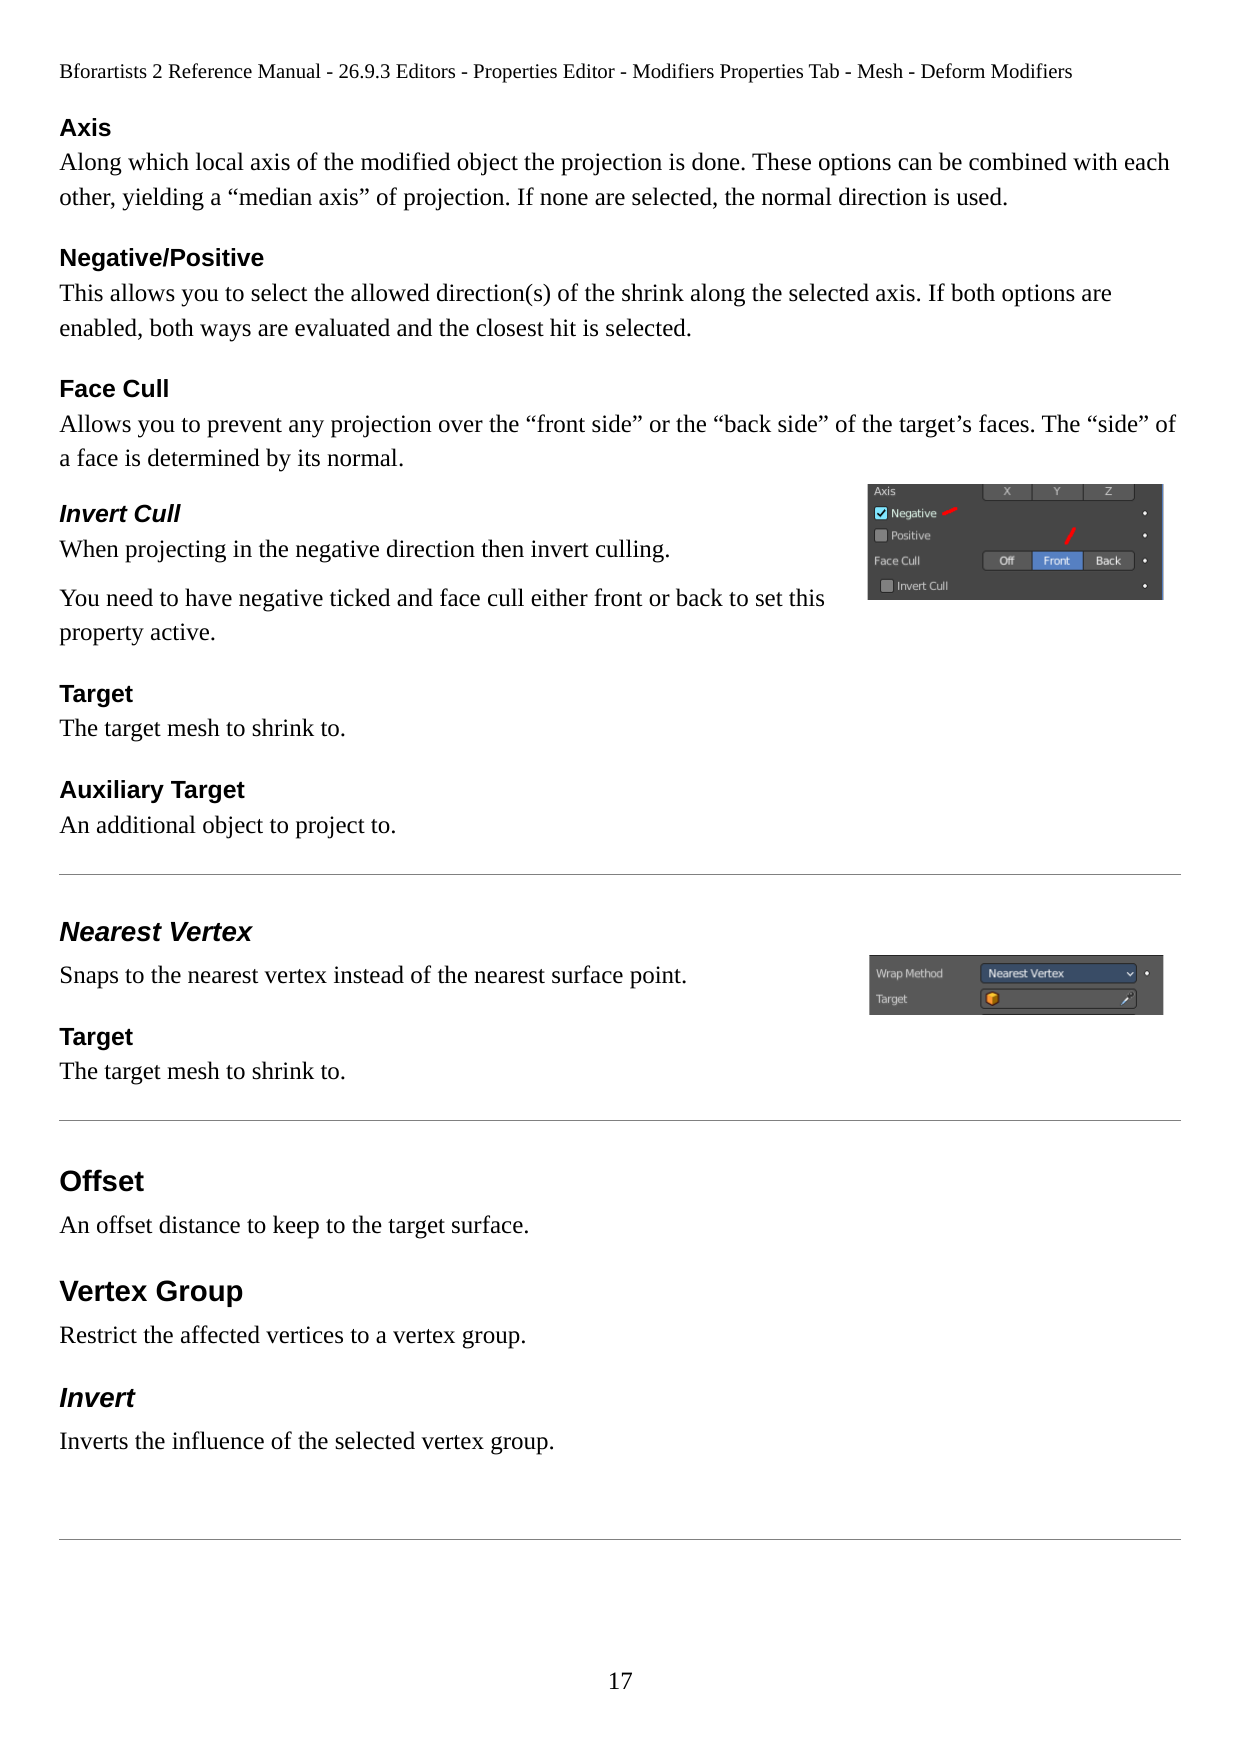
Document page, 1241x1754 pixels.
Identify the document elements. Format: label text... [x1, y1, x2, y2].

subtitle Nearest Vertex [59, 916, 1181, 947]
subtitle Face Cull [59, 374, 1181, 403]
subtitle Axis [59, 113, 1181, 141]
text You need to have negative ticked and face cull either front or back to set this property active. [59, 583, 1181, 646]
subtitle Offset [59, 1164, 1181, 1198]
text Allows you to prevent any projection over the “front side” or the “back side” of the target’s faces. The “side” of a face is determined by its normal. [59, 409, 1181, 472]
text An additional object to project to. [59, 810, 1181, 839]
text An offset distance to keep to the target surface. [59, 1210, 1181, 1239]
subtitle Invert [59, 1382, 1181, 1414]
subtitle Invert Cull [59, 499, 867, 527]
text The target mesh to shrink to. [59, 1056, 1181, 1085]
text The target mesh to shrink to. [59, 713, 1181, 742]
subtitle Vertex Group [59, 1274, 1181, 1308]
subtitle Auxiliary Target [59, 775, 1181, 804]
text When projecting in the negative direction then invert culling. [59, 534, 867, 562]
text This allows you to select the allowed direction(s) of the shrink along the selected axis. If both options are enabled, both ways are evaluated and the closest hit is selected. [59, 278, 1181, 341]
subtitle Negative/Positive [59, 243, 1181, 272]
subtitle Target [59, 1022, 1181, 1050]
text Snaps to the nearest vertex instead of the nearest surface point. [59, 960, 869, 989]
subtitle [1164, 499, 1181, 527]
picture [867, 484, 1164, 600]
text Restrict the affected vertices to a vertex group. [59, 1320, 1181, 1349]
text Inverts the influence of the selected vertex group. [59, 1426, 1181, 1455]
subtitle Target [59, 679, 1181, 707]
picture [869, 955, 1164, 1015]
text Along which local axis of the modified object the projection is done. These options can be combined with each other, yielding a “median axis” of projection. If none are selected, the normal direction is used. [59, 147, 1181, 211]
